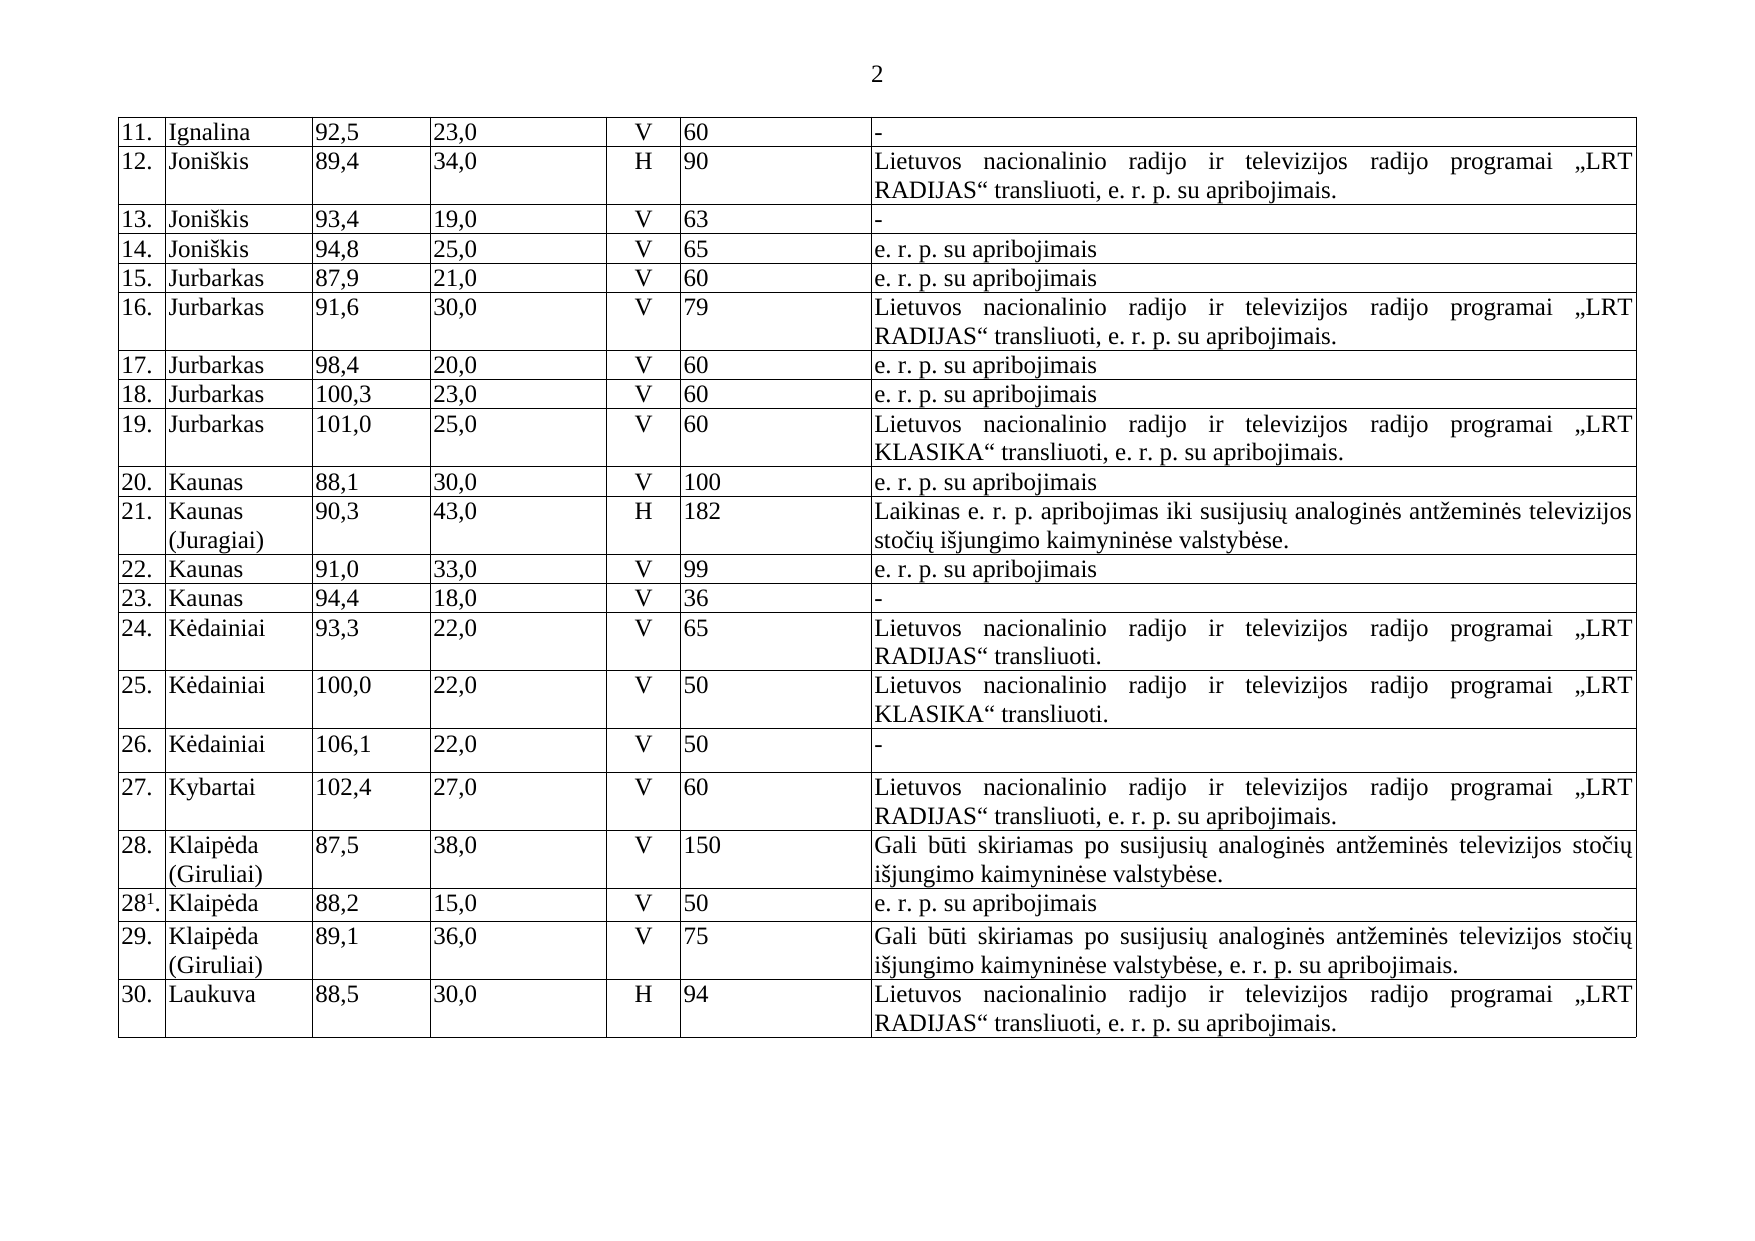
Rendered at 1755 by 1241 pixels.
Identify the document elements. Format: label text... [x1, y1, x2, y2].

table_cell V [607, 234, 680, 262]
table_cell 38,0 [431, 831, 606, 888]
table_cell 23,0 [431, 380, 606, 408]
table_cell 25,0 [431, 234, 606, 262]
table_cell 100,3 [313, 380, 430, 408]
table_cell 33,0 [431, 555, 606, 583]
table_cell Kėdainiai [166, 613, 312, 670]
table_cell 88,2 [313, 889, 430, 921]
table_cell e. r. p. su apribojimais [872, 555, 1636, 583]
table_cell 65 [681, 234, 871, 262]
table_cell V [607, 351, 680, 379]
table_cell Kybartai [166, 773, 312, 830]
table_cell Kaunas [166, 467, 312, 496]
table_cell 16. [119, 293, 165, 350]
table_cell V [607, 584, 680, 612]
table_cell Lietuvos nacionalinio radijo ir televizijos radijo programai „LRT RADIJAS“ transliuoti. [872, 613, 1636, 670]
table_cell V [607, 831, 680, 888]
table_cell 89,4 [313, 147, 430, 204]
table_cell 21. [119, 497, 165, 553]
table_cell Klaipėda [166, 889, 312, 921]
table_cell 17. [119, 351, 165, 379]
table_cell V [607, 293, 680, 350]
table_cell 22,0 [431, 729, 606, 772]
table_cell 91,0 [313, 555, 430, 583]
table_cell 22,0 [431, 671, 606, 728]
table_cell e. r. p. su apribojimais [872, 234, 1636, 262]
table_cell 60 [681, 351, 871, 379]
table_cell Jurbarkas [166, 409, 312, 466]
table_cell 19. [119, 409, 165, 466]
table_cell - [872, 118, 1636, 146]
table_cell - [872, 584, 1636, 612]
table_cell Lietuvos nacionalinio radijo ir televizijos radijo programai „LRT RADIJAS“ transliuoti, e. r. p. su apribojimais. [872, 293, 1636, 350]
table_cell 34,0 [431, 147, 606, 204]
table_cell 98,4 [313, 351, 430, 379]
table_cell V [607, 922, 680, 979]
table_cell 36,0 [431, 922, 606, 979]
table_cell V [607, 264, 680, 292]
table_cell 30. [119, 980, 165, 1037]
table_cell 22,0 [431, 613, 606, 670]
table_cell 79 [681, 293, 871, 350]
table_cell 150 [681, 831, 871, 888]
table_cell 65 [681, 613, 871, 670]
table_cell 91,6 [313, 293, 430, 350]
table_cell Kėdainiai [166, 671, 312, 728]
table_cell V [607, 205, 680, 233]
table_cell Kaunas [166, 584, 312, 612]
table_cell 50 [681, 889, 871, 921]
table_cell e. r. p. su apribojimais [872, 467, 1636, 496]
table_cell Lietuvos nacionalinio radijo ir televizijos radijo programai „LRT RADIJAS“ transliuoti, e. r. p. su apribojimais. [872, 147, 1636, 204]
table_cell 60 [681, 380, 871, 408]
table_cell Kėdainiai [166, 729, 312, 772]
table_cell V [607, 613, 680, 670]
table_cell H [607, 980, 680, 1037]
table_cell 13. [119, 205, 165, 233]
table_cell Laikinas e. r. p. apribojimas iki susijusių analoginės antžeminės televizijos stočių išjungimo kaimyninėse valstybėse. [872, 497, 1636, 553]
table_cell 25. [119, 671, 165, 728]
table_cell 101,0 [313, 409, 430, 466]
table_cell 60 [681, 773, 871, 830]
table_cell 93,4 [313, 205, 430, 233]
table_cell 12. [119, 147, 165, 204]
table_cell 99 [681, 555, 871, 583]
table_cell e. r. p. su apribojimais [872, 351, 1636, 379]
table_cell 87,5 [313, 831, 430, 888]
table_cell 106,1 [313, 729, 430, 772]
table_cell 20,0 [431, 351, 606, 379]
table_cell Lietuvos nacionalinio radijo ir televizijos radijo programai „LRT KLASIKA“ transliuoti, e. r. p. su apribojimais. [872, 409, 1636, 466]
table_cell - [872, 205, 1636, 233]
table_cell 50 [681, 671, 871, 728]
table_cell 100 [681, 467, 871, 496]
table_cell Kaunas [166, 555, 312, 583]
table_cell Klaipėda (Giruliai) [166, 922, 312, 979]
table_cell 50 [681, 729, 871, 772]
table_cell 26. [119, 729, 165, 772]
table_cell 15,0 [431, 889, 606, 921]
table_cell 24. [119, 613, 165, 670]
table_cell 19,0 [431, 205, 606, 233]
table_cell 60 [681, 264, 871, 292]
table_cell 63 [681, 205, 871, 233]
table_cell 23. [119, 584, 165, 612]
table_cell 100,0 [313, 671, 430, 728]
table_cell V [607, 671, 680, 728]
table_cell Klaipėda (Giruliai) [166, 831, 312, 888]
table_cell 60 [681, 409, 871, 466]
table_cell 94 [681, 980, 871, 1037]
table_cell 281. [119, 889, 165, 921]
table_cell Joniškis [166, 205, 312, 233]
table_cell 88,1 [313, 467, 430, 496]
table_cell 14. [119, 234, 165, 262]
table_cell V [607, 118, 680, 146]
table_cell 30,0 [431, 980, 606, 1037]
table_cell Jurbarkas [166, 264, 312, 292]
table_cell 27. [119, 773, 165, 830]
table_cell 11. [119, 118, 165, 146]
table_cell 90 [681, 147, 871, 204]
table_cell 90,3 [313, 497, 430, 553]
table_cell 23,0 [431, 118, 606, 146]
table_cell V [607, 467, 680, 496]
table_cell Gali būti skiriamas po susijusių analoginės antžeminės televizijos stočių išjungimo kaimyninėse valstybėse, e. r. p. su apribojimais. [872, 922, 1636, 979]
table_cell 92,5 [313, 118, 430, 146]
table_cell 30,0 [431, 467, 606, 496]
table_cell V [607, 729, 680, 772]
table_cell V [607, 773, 680, 830]
table_cell Lietuvos nacionalinio radijo ir televizijos radijo programai „LRT KLASIKA“ transliuoti. [872, 671, 1636, 728]
table_cell V [607, 380, 680, 408]
table_cell 88,5 [313, 980, 430, 1037]
table_cell V [607, 889, 680, 921]
table_cell 75 [681, 922, 871, 979]
table_cell 20. [119, 467, 165, 496]
table_cell e. r. p. su apribojimais [872, 889, 1636, 921]
table_cell Lietuvos nacionalinio radijo ir televizijos radijo programai „LRT RADIJAS“ transliuoti, e. r. p. su apribojimais. [872, 773, 1636, 830]
table_cell H [607, 147, 680, 204]
table_cell Joniškis [166, 147, 312, 204]
table_cell Laukuva [166, 980, 312, 1037]
table_cell Jurbarkas [166, 351, 312, 379]
table_cell e. r. p. su apribojimais [872, 380, 1636, 408]
table_cell 18,0 [431, 584, 606, 612]
table_cell V [607, 555, 680, 583]
table_cell 182 [681, 497, 871, 553]
table_cell H [607, 497, 680, 553]
table_cell Jurbarkas [166, 380, 312, 408]
table_cell 87,9 [313, 264, 430, 292]
table_cell 93,3 [313, 613, 430, 670]
table_cell 30,0 [431, 293, 606, 350]
table_cell 22. [119, 555, 165, 583]
table_cell Gali būti skiriamas po susijusių analoginės antžeminės televizijos stočių išjungimo kaimyninėse valstybėse. [872, 831, 1636, 888]
table_cell Kaunas (Juragiai) [166, 497, 312, 553]
table_cell - [872, 729, 1636, 772]
table_cell V [607, 409, 680, 466]
table_cell 18. [119, 380, 165, 408]
table_cell 27,0 [431, 773, 606, 830]
table_cell 29. [119, 922, 165, 979]
table_cell 15. [119, 264, 165, 292]
table_cell Jurbarkas [166, 293, 312, 350]
table_cell 89,1 [313, 922, 430, 979]
table_cell e. r. p. su apribojimais [872, 264, 1636, 292]
table_cell 43,0 [431, 497, 606, 553]
table_cell 25,0 [431, 409, 606, 466]
table_cell Lietuvos nacionalinio radijo ir televizijos radijo programai „LRT RADIJAS“ transliuoti, e. r. p. su apribojimais. [872, 980, 1636, 1037]
table_cell 102,4 [313, 773, 430, 830]
table_cell Joniškis [166, 234, 312, 262]
table_cell 94,4 [313, 584, 430, 612]
table_cell Ignalina [166, 118, 312, 146]
table_cell 21,0 [431, 264, 606, 292]
table_cell 28. [119, 831, 165, 888]
table_cell 60 [681, 118, 871, 146]
table_cell 94,8 [313, 234, 430, 262]
table_cell 36 [681, 584, 871, 612]
